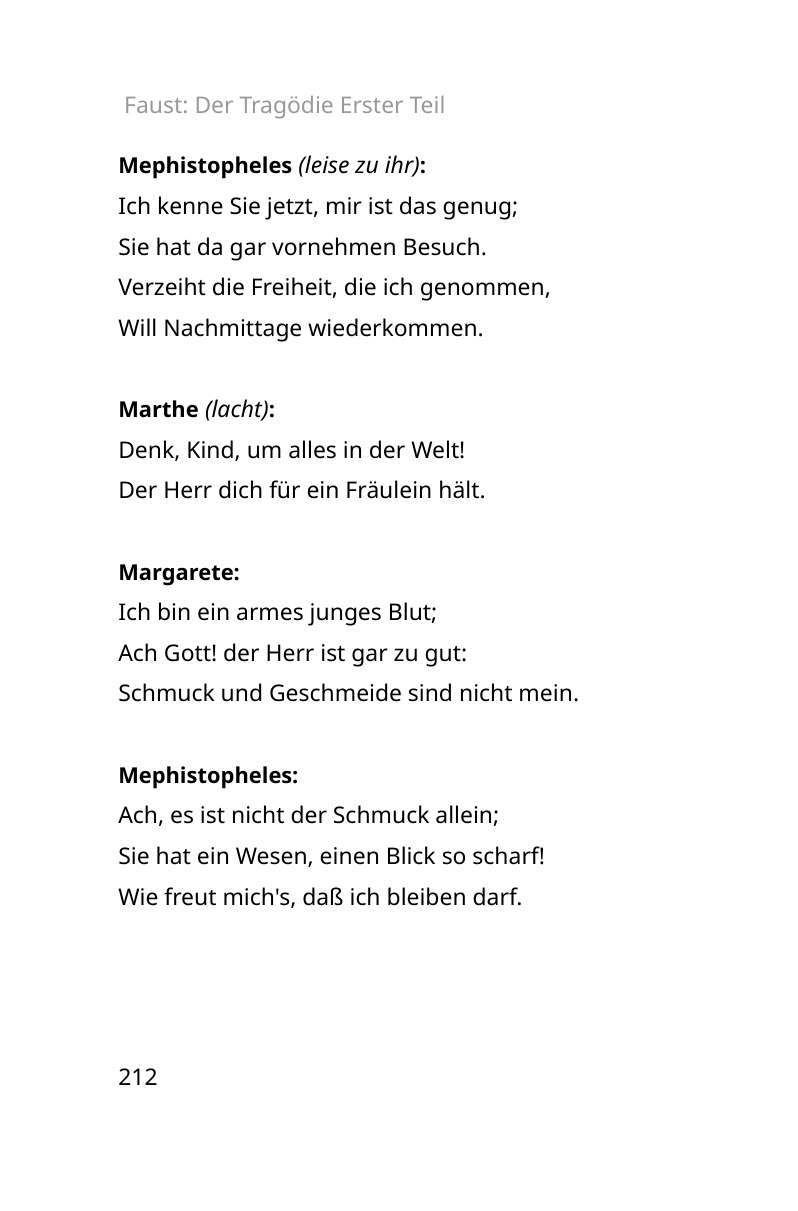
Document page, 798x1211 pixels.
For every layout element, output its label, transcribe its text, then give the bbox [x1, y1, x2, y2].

text Margarete: Ich bin ein armes junges Blut; Ach Gott! der Herr ist gar zu gut: Schmuck und Geschmeide sind nicht mein. [118, 533, 679, 709]
text Mephistopheles (leise zu ihr): Ich kenne Sie jetzt, mir ist das genug; Sie hat da gar vornehmen Besuch. Verzeiht die Freiheit, die ich genommen, Will Nachmittage wiederkommen. [118, 149, 679, 343]
text Mephistopheles: Ach, es ist nicht der Schmuck allein; Sie hat ein Wesen, einen Blick so scharf! Wie freut mich's, daß ich bleiben darf. [118, 736, 679, 912]
text Marthe (lacht): Denk, Kind, um alles in der Welt! Der Herr dich für ein Fräulein hält. [118, 370, 679, 506]
